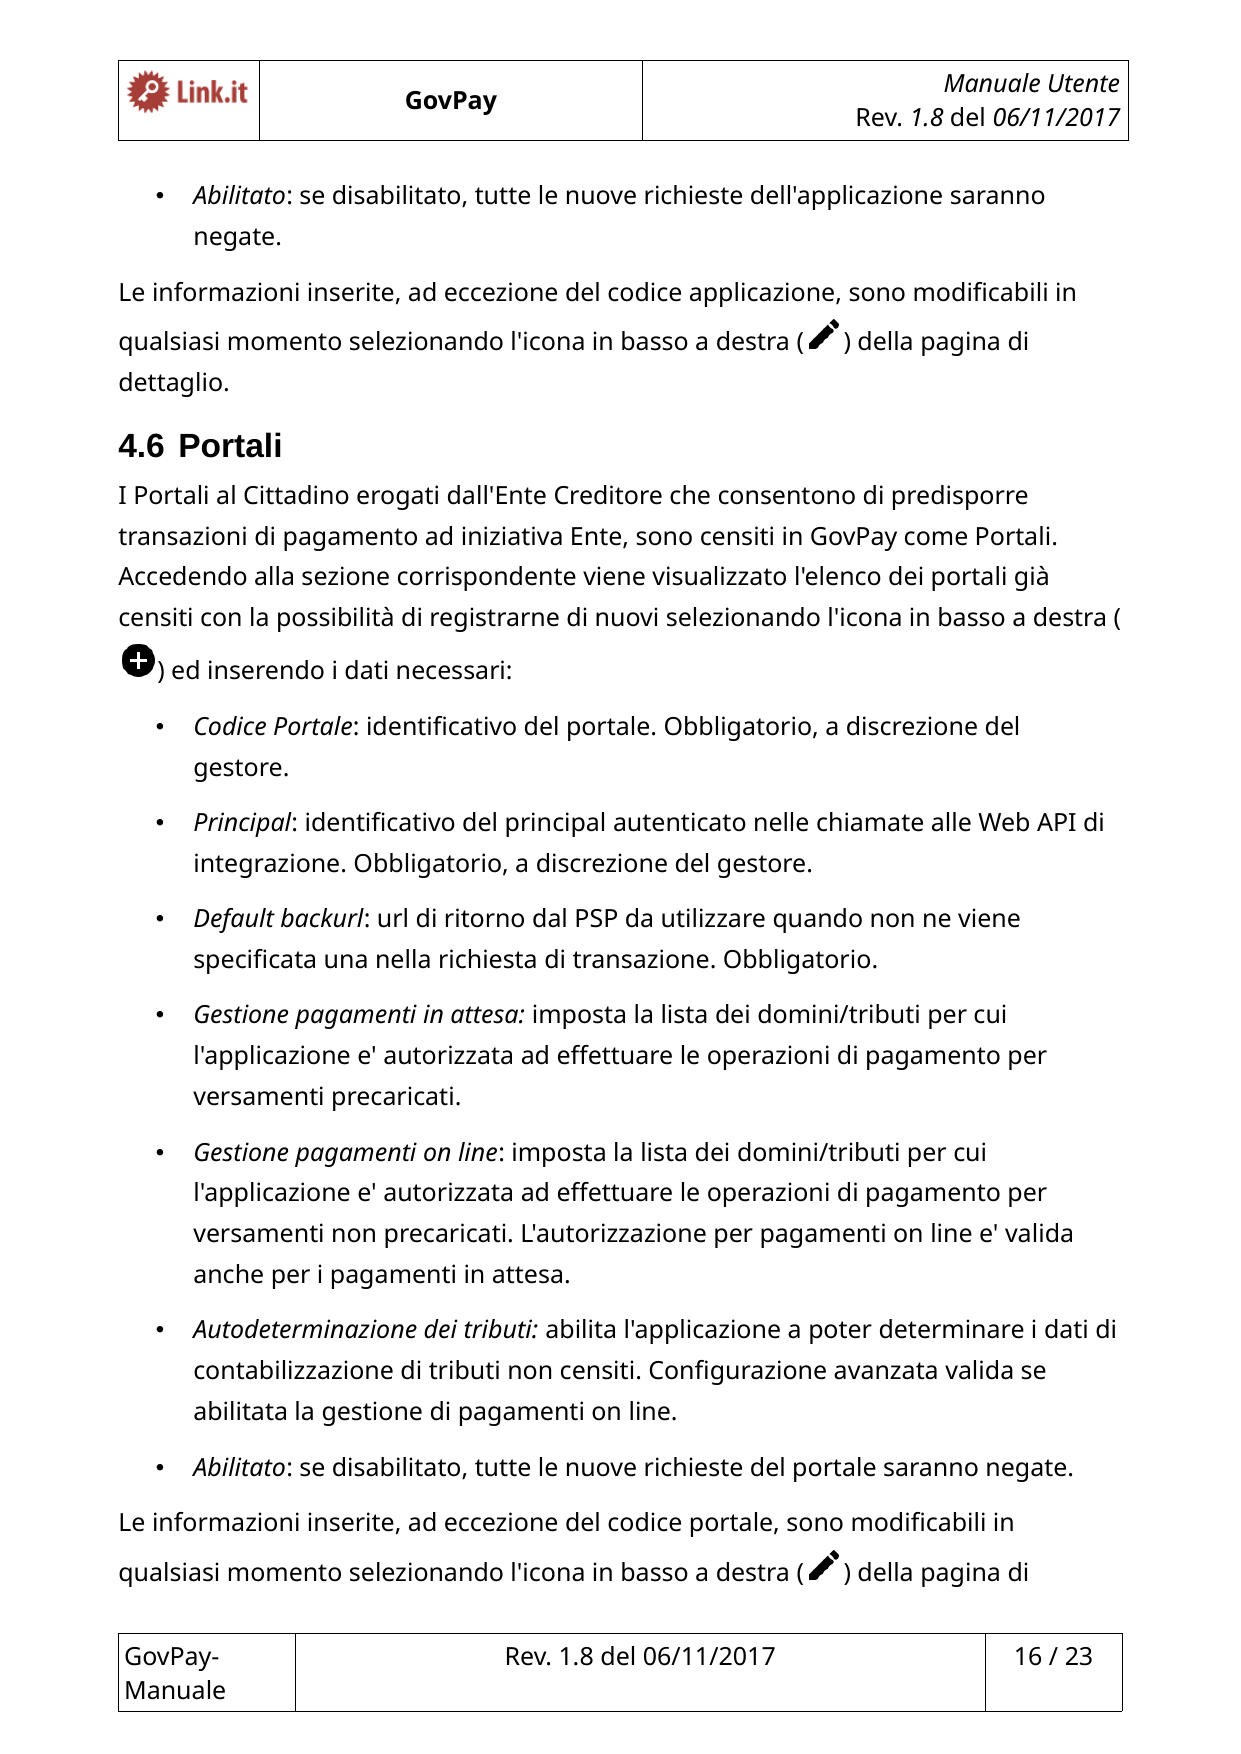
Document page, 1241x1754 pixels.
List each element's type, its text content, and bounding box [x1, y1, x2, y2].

list Gestione pagamenti in attesa: imposta la lista dei domini/tributi per cui l'applicazione e' autorizzata ad effettuare le operazioni di pagamento per versamenti precaricati. [156, 997, 1122, 1113]
list Abilitato: se disabilitato, tutte le nuove richieste del portale saranno negate. [156, 1449, 1122, 1483]
list Gestione pagamenti on line: imposta la lista dei domini/tributi per cui l'applicazione e' autorizzata ad effettuare le operazioni di pagamento per versamenti non precaricati. L'autorizzazione per pagamenti on line e' valida anche per i pagamenti in attesa. [156, 1134, 1122, 1291]
list Autodeterminazione dei tributi: abilita l'applicazione a poter determinare i dati di contabilizzazione di tributi non censiti. Configurazione avanzata valida se abilitata la gestione di pagamenti on line. [156, 1312, 1122, 1428]
list Principal: identificativo del principal autenticato nelle chiamate alle Web API di integrazione. Obbligatorio, a discrezione del gestore. [156, 804, 1122, 879]
picture [123, 65, 254, 119]
subtitle Portali [118, 426, 1122, 465]
picture [118, 640, 158, 680]
text I Portali al Cittadino erogati dall'Ente Creditore che consentono di predisporre transazioni di pagamento ad iniziativa Ente, sono censiti in GovPay come Portali. Accedendo alla sezione corrispondente viene visualizzato l'elenco dei portali già censiti con la possibilità di registrarne di nuovi selezionando l'icona in basso a destra () ed inserendo i dati necessari: [118, 477, 1122, 687]
picture [804, 1545, 844, 1585]
picture [804, 315, 844, 354]
text Le informazioni inserite, ad eccezione del codice portale, sono modificabili in qualsiasi momento selezionando l'icona in basso a destra () della pagina di [118, 1504, 1122, 1588]
list Codice Portale: identificativo del portale. Obbligatorio, a discrezione del gestore. [156, 708, 1122, 783]
text Le informazioni inserite, ad eccezione del codice applicazione, sono modificabili in qualsiasi momento selezionando l'icona in basso a destra () della pagina di dettaglio. [118, 274, 1122, 399]
list Default backurl: url di ritorno dal PSP da utilizzare quando non ne viene specificata una nella richiesta di transazione. Obbligatorio. [156, 901, 1122, 976]
list Abilitato: se disabilitato, tutte le nuove richieste dell'applicazione saranno negate. [156, 178, 1122, 253]
